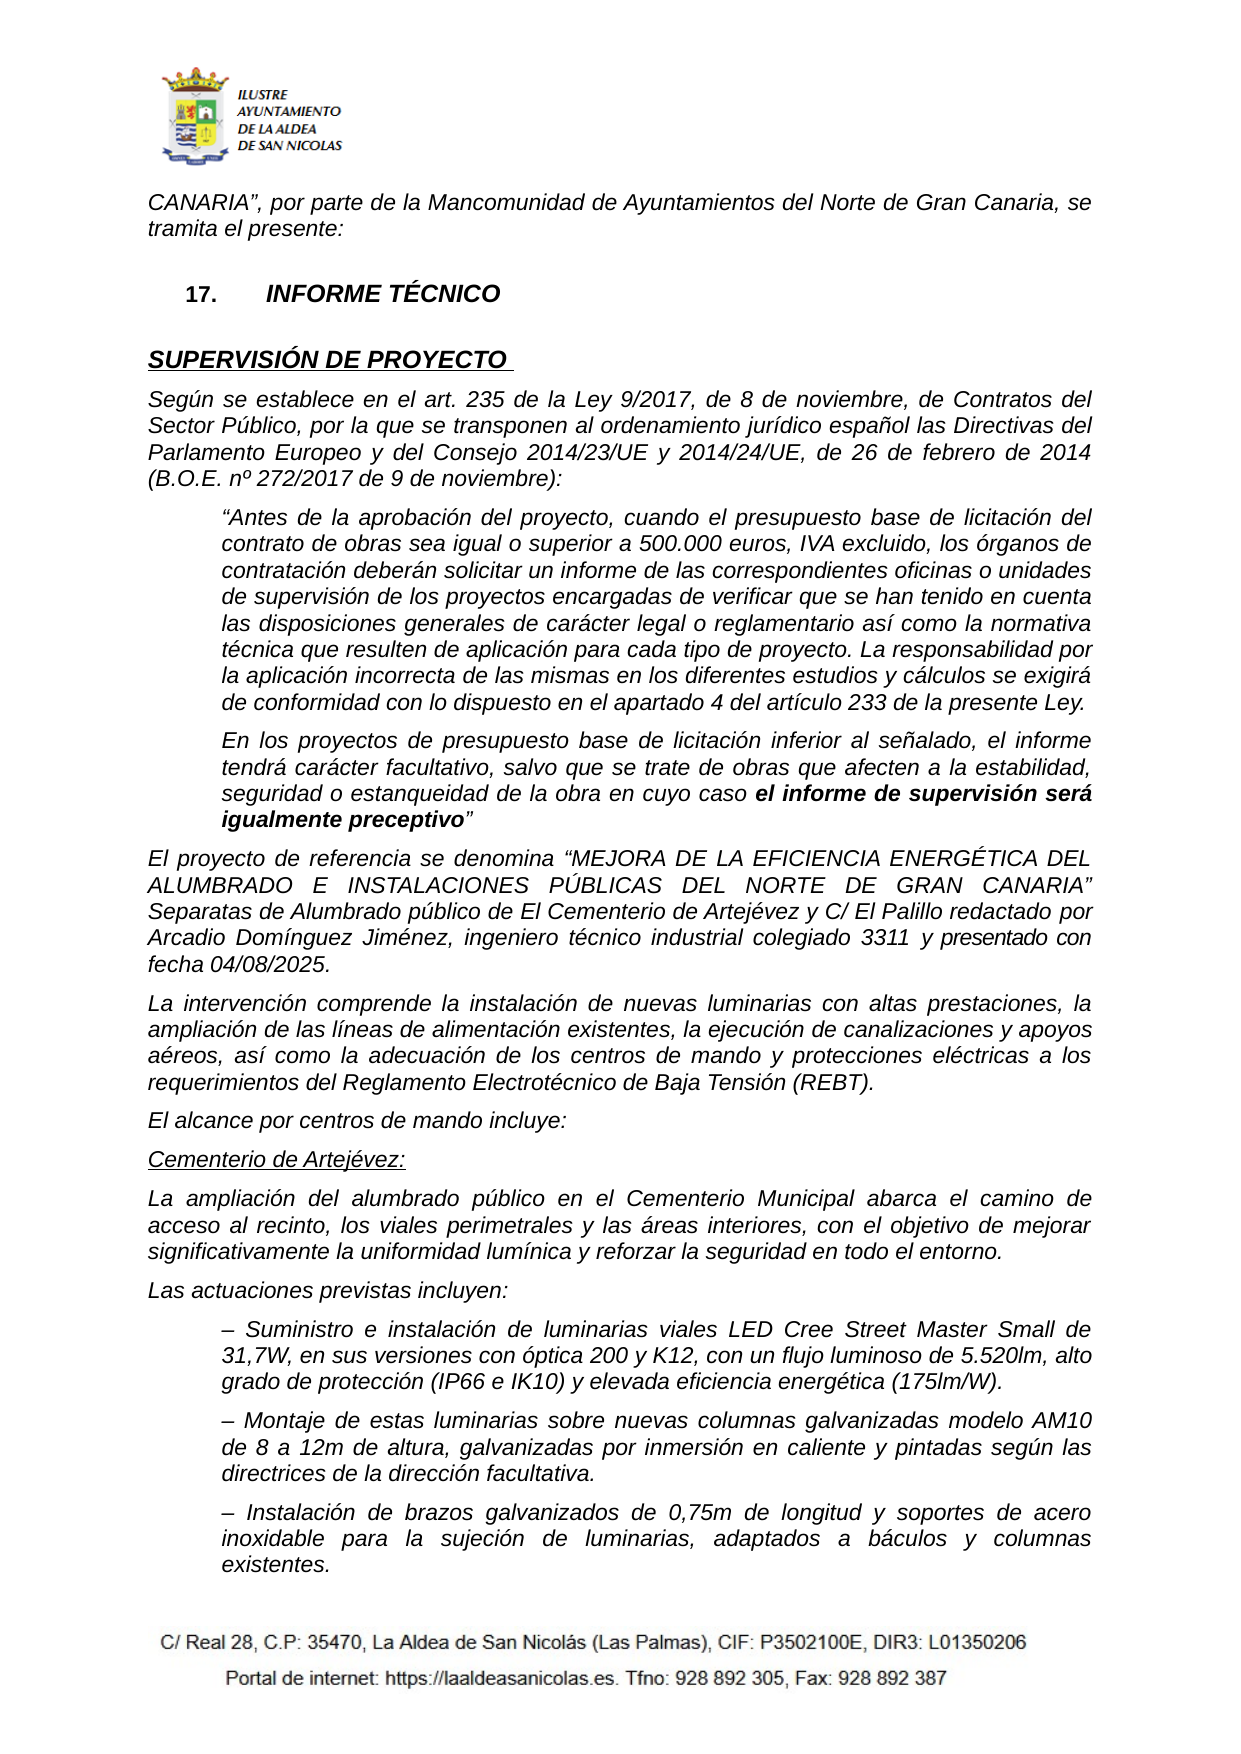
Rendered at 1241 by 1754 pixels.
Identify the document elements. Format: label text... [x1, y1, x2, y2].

text Las actuaciones previstas incluyen: [148, 1277, 1093, 1303]
text CANARIA”, por parte de la Mancomunidad de Ayuntamientos del Norte de Gran Canaria, se tramita el presente: [148, 188, 1093, 241]
text – Instalación de brazos galvanizados de 0,75m de longitud y soportes de acero inoxidable para la sujeción de luminarias, adaptados a báculos y columnas existentes. [221, 1499, 1093, 1578]
subtitle SUPERVISIÓN DE PROYECTO [148, 345, 1093, 374]
text El proyecto de referencia se denomina “MEJORA DE LA EFICIENCIA ENERGÉTICA DEL ALUMBRADO E INSTALACIONES PÚBLICAS DEL NORTE DE GRAN CANARIA” Separatas de Alumbrado público de El Cementerio de Artejévez y C/ El Palillo redactado por Arcadio Domínguez Jiménez, ingeniero técnico industrial colegiado 3311 y presentado con fecha 04/08/2025. [148, 845, 1093, 977]
text En los proyectos de presupuesto base de licitación inferior al señalado, el informe tendrá carácter facultativo, salvo que se trate de obras que afecten a la estabilidad, seguridad o estanqueidad de la obra en cuyo caso el informe de supervisión será igualmente preceptivo” [221, 727, 1093, 833]
text – Montaje de estas luminarias sobre nuevas columnas galvanizadas modelo AM10 de 8 a 12m de altura, galvanizadas por inmersión en caliente y pintadas según las directrices de la dirección facultativa. [221, 1407, 1093, 1486]
picture [148, 1626, 1034, 1694]
subtitle INFORME TÉCNICO [185, 279, 1093, 307]
text Según se establece en el art. 235 de la Ley 9/2017, de 8 de noviembre, de Contratos del Sector Público, por la que se transponen al ordenamiento jurídico español las Directivas del Parlamento Europeo y del Consejo 2014/23/UE y 2014/24/UE, de 26 de febrero de 2014 (B.O.E. nº 272/2017 de 9 de noviembre): [148, 386, 1093, 492]
text Cementerio de Artejévez: [148, 1146, 1093, 1173]
text “Antes de la aprobación del proyecto, cuando el presupuesto base de licitación del contrato de obras sea igual o superior a 500.000 euros, IVA excluido, los órganos de contratación deberán solicitar un informe de las correspondientes oficinas o unidades de supervisión de los proyectos encargadas de verificar que se han tenido en cuenta las disposiciones generales de carácter legal o reglamentario así como la normativa técnica que resulten de aplicación para cada tipo de proyecto. La responsabilidad por la aplicación incorrecta de las mismas en los diferentes estudios y cálculos se exigirá de conformidad con lo dispuesto en el apartado 4 del artículo 233 de la presente Ley. [221, 504, 1093, 715]
text La ampliación del alumbrado público en el Cementerio Municipal abarca el camino de acceso al recinto, los viales perimetrales y las áreas interiores, con el objetivo de mejorar significativamente la uniformidad lumínica y reforzar la seguridad en todo el entorno. [148, 1185, 1093, 1264]
text – Suministro e instalación de luminarias viales LED Cree Street Master Small de 31,7W, en sus versiones con óptica 200 y K12, con un flujo luminoso de 5.520lm, alto grado de protección (IP66 e IK10) y elevada eficiencia energética (175lm/W). [221, 1316, 1093, 1395]
picture [148, 59, 358, 173]
text La intervención comprende la instalación de nuevas luminarias con altas prestaciones, la ampliación de las líneas de alimentación existentes, la ejecución de canalizaciones y apoyos aéreos, así como la adecuación de los centros de mando y protecciones eléctricas a los requerimientos del Reglamento Electrotécnico de Baja Tensión (REBT). [148, 989, 1093, 1095]
text El alcance por centros de mando incluye: [148, 1107, 1093, 1134]
